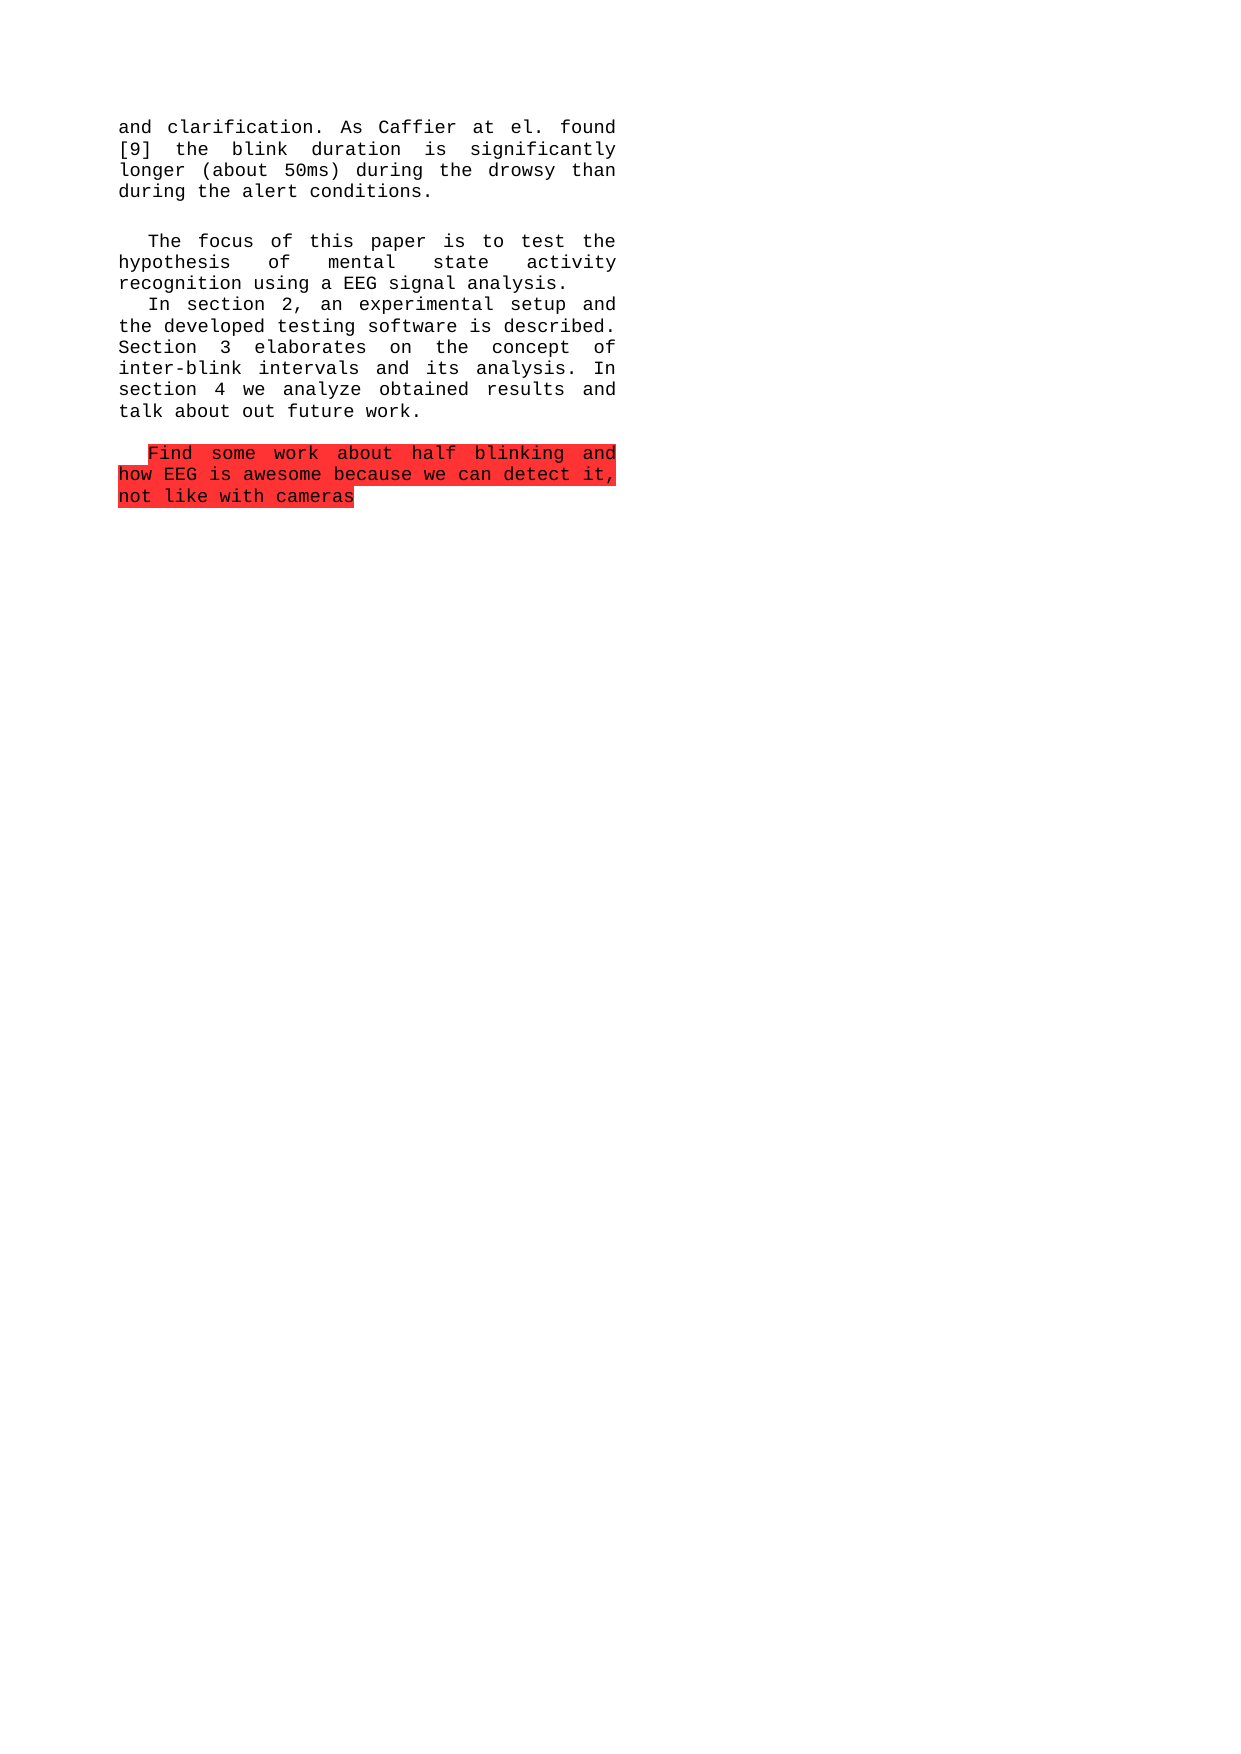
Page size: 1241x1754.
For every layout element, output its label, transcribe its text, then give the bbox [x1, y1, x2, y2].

text The focus of this paper is to test the hypothesis of mental state activity recognition using a EEG signal analysis. [118, 231, 616, 295]
text Find some work about half blinking and how EEG is awesome because we can detect it, not like with cameras [118, 444, 616, 508]
text In section 2, an experimental setup and the developed testing software is described. Section 3 elaborates on the concept of inter-blink intervals and its analysis. In section 4 we analyze obtained results and talk about out future work. [118, 295, 616, 423]
text and clarification. As Caffier at el. found [9] the blink duration is significantly longer (about 50ms) during the drowsy than during the alert conditions. [118, 118, 616, 203]
